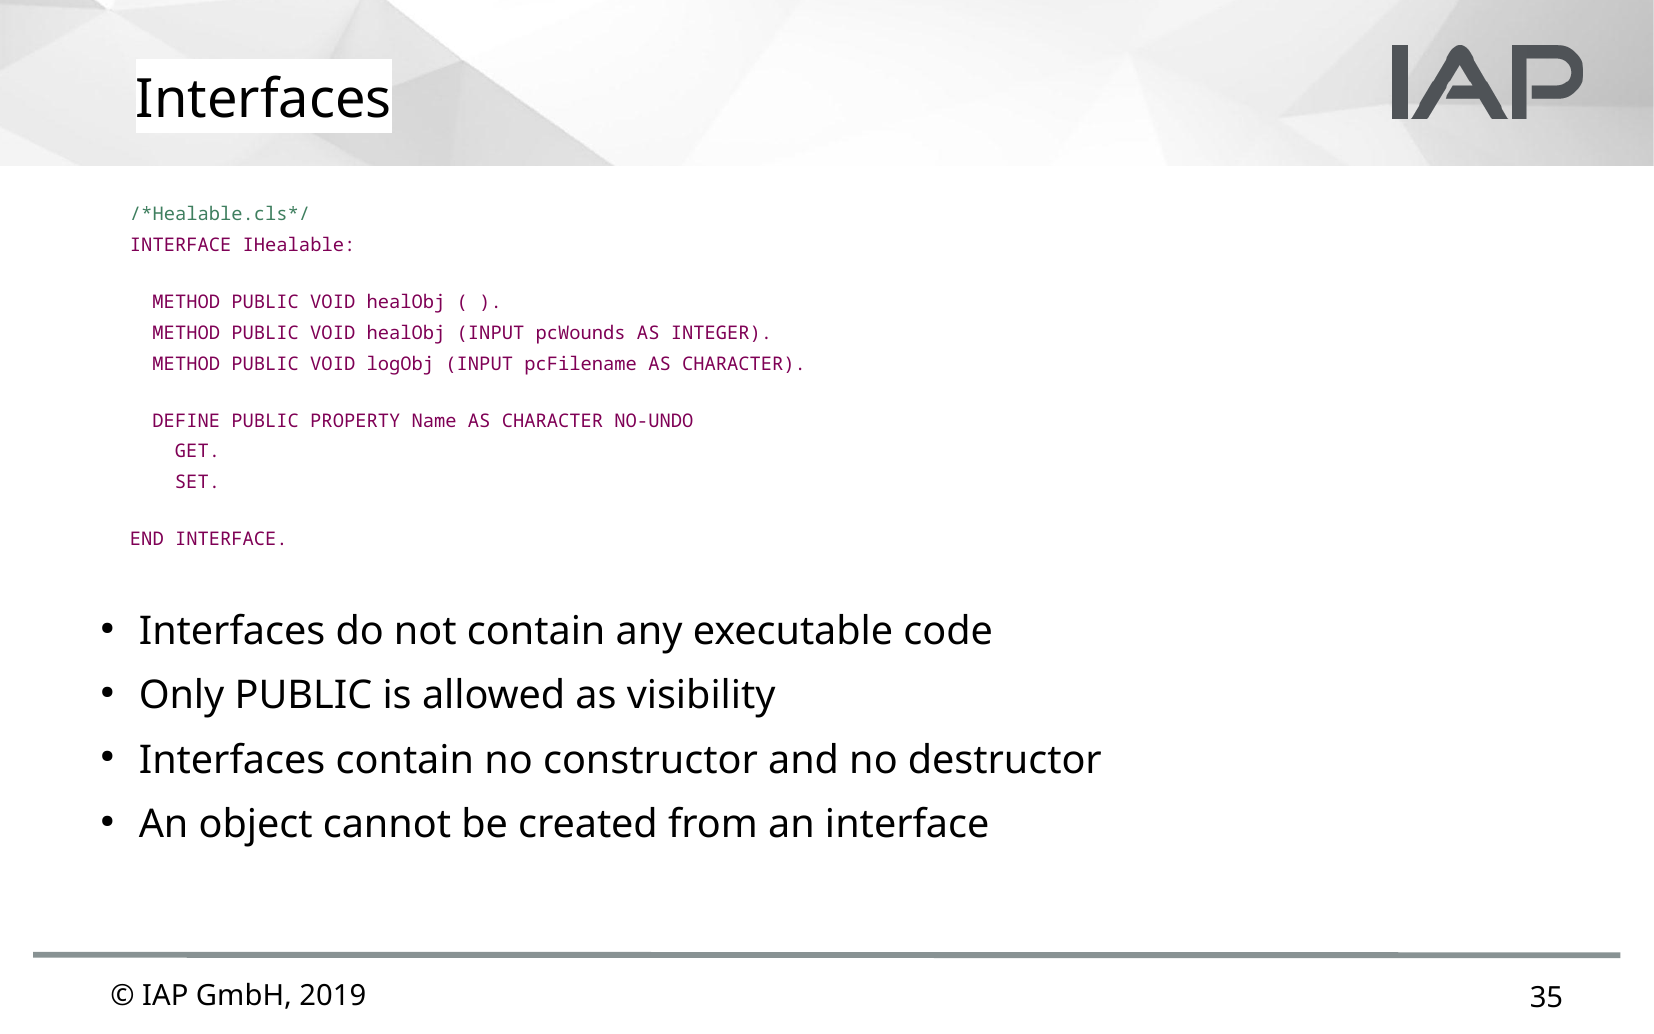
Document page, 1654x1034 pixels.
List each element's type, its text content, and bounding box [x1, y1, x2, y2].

picture [0, 0, 1654, 166]
title Interfaces [135, 41, 1264, 152]
list Interfaces do not contain any executable code Only PUBLIC is allowed as visibility Interfaces contain no constructor and no destructor An object cannot be created from an interface [82, 602, 1571, 928]
list /*Healable.cls*/ INTERFACE IHealable: METHOD PUBLIC VOID healObj ( ). METHOD PUBLIC VOID healObj (INPUT pcWounds AS INTEGER). METHOD PUBLIC VOID logObj (INPUT pcFilename AS CHARACTER). DEFINE PUBLIC PROPERTY Name AS CHARACTER NO-UNDO GET. SET. END INTERFACE. [129, 200, 1619, 556]
